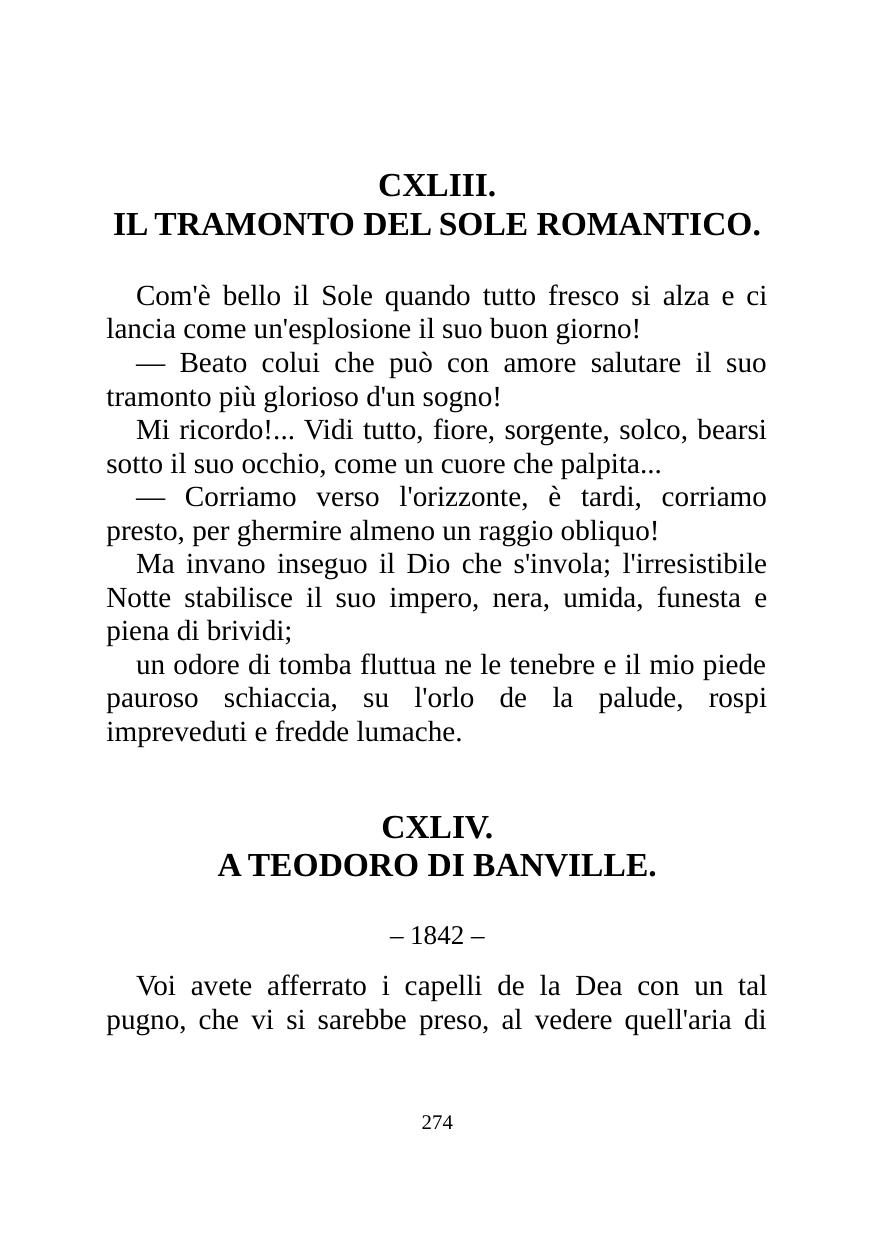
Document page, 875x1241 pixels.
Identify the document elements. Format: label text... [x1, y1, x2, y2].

text Com'è bello il Sole quando tutto fresco si alza e ci lancia come un'esplosione il suo buon giorno! [106, 278, 768, 345]
text Mi ricordo!... Vidi tutto, fiore, sorgente, solco, bearsi sotto il suo occhio, come un cuore che palpita... [106, 412, 768, 479]
subtitle CXLIV. A TEODORO DI BANVILLE. [106, 807, 768, 884]
text – 1842 – [106, 919, 768, 951]
text un odore di tomba fluttua ne le tenebre e il mio piede pauroso schiaccia, su l'orlo de la palude, rospi impreveduti e fredde lumache. [106, 647, 768, 748]
subtitle CXLIII. IL TRAMONTO DEL SOLE ROMANTICO. [106, 165, 768, 243]
text — Beato colui che può con amore salutare il suo tramonto più glorioso d'un sogno! [106, 345, 768, 412]
text Voi avete afferrato i capelli de la Dea con un tal pugno, che vi si sarebbe preso, al vedere quell'aria di [106, 968, 768, 1035]
text Ma invano inseguo il Dio che s'invola; l'irresistibile Notte stabilisce il suo impero, nera, umida, funesta e piena di brividi; [106, 546, 768, 647]
text — Corriamo verso l'orizzonte, è tardi, corriamo presto, per ghermire almeno un raggio obliquo! [106, 479, 768, 546]
